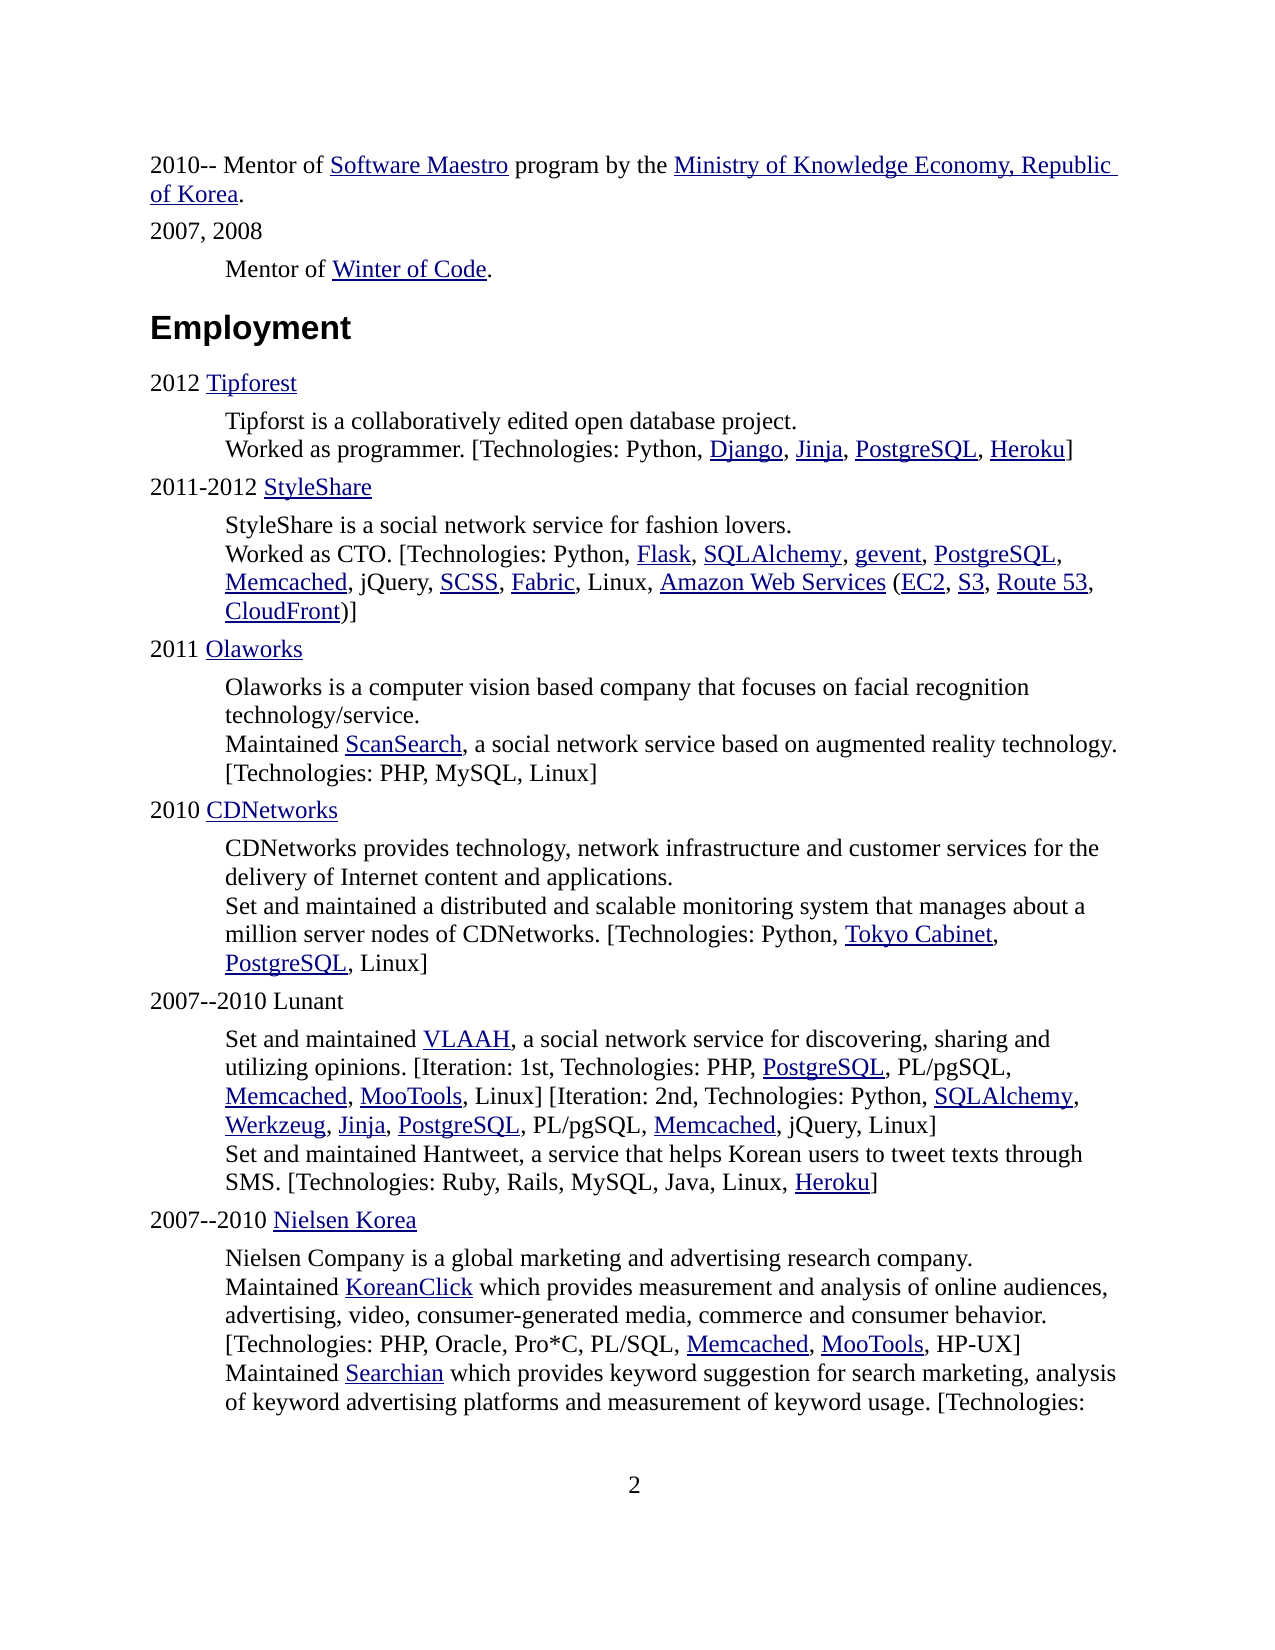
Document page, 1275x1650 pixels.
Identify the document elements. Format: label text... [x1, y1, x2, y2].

text CDNetworks provides technology, network infrastructure and customer services for the delivery of Internet content and applications. [225, 833, 1125, 891]
subtitle Employment [150, 308, 1125, 347]
text Mentor of Winter of Code. [225, 254, 1125, 283]
text 2010-- Mentor of Software Maestro program by the Ministry of Knowledge Economy, Republic of Korea. [150, 150, 1125, 207]
text Set and maintained VLAAH, a social network service for discovering, sharing and utilizing opinions. [Iteration: 1st, Technologies: PHP, PostgreSQL, PL/pgSQL, Memcached, MooTools, Linux] [Iteration: 2nd, Technologies: Python, SQLAlchemy, Werkzeug, Jinja, PostgreSQL, PL/pgSQL, Memcached, jQuery, Linux] [225, 1024, 1125, 1139]
text Tipforst is a collaboratively edited open database project. [225, 406, 1125, 434]
text 2007--2010 Lunant [150, 986, 1125, 1015]
text 2007--2010 Nielsen Korea [150, 1205, 1125, 1234]
text Worked as programmer. [Technologies: Python, Django, Jinja, PostgreSQL, Heroku] [225, 434, 1125, 463]
text 2010 CDNetworks [150, 796, 1125, 824]
text 2011 Olaworks [150, 634, 1125, 663]
text Nielsen Company is a global marketing and advertising research company. [225, 1243, 1125, 1272]
text Set and maintained a distributed and scalable monitoring system that manages about a million server nodes of CDNetworks. [Technologies: Python, Tokyo Cabinet, PostgreSQL, Linux] [225, 891, 1125, 977]
text Maintained KoreanClick which provides measurement and analysis of online audiences, advertising, video, consumer-generated media, commerce and consumer behavior. [Technologies: PHP, Oracle, Pro*C, PL/SQL, Memcached, MooTools, HP-UX] [225, 1272, 1125, 1358]
text Worked as CTO. [Technologies: Python, Flask, SQLAlchemy, gevent, PostgreSQL, Memcached, jQuery, SCSS, Fabric, Linux, Amazon Web Services (EC2, S3, Route 53, CloudFront)] [225, 539, 1125, 625]
text Olaworks is a computer vision based company that focuses on facial recognition technology/service. [225, 672, 1125, 729]
text 2011-2012 StyleShare [150, 472, 1125, 501]
text StyleShare is a social network service for fashion lovers. [225, 510, 1125, 539]
text Maintained Searchian which provides keyword suggestion for search marketing, analysis of keyword advertising platforms and measurement of keyword usage. [Technologies: [225, 1358, 1125, 1415]
text Maintained ScanSearch, a social network service based on augmented reality technology. [Technologies: PHP, MySQL, Linux] [225, 729, 1125, 787]
text 2007, 2008 [150, 216, 1125, 245]
text Set and maintained Hantweet, a service that helps Korean users to tweet texts through SMS. [Technologies: Ruby, Rails, MySQL, Java, Linux, Heroku] [225, 1139, 1125, 1196]
text 2012 Tipforest [150, 368, 1125, 397]
